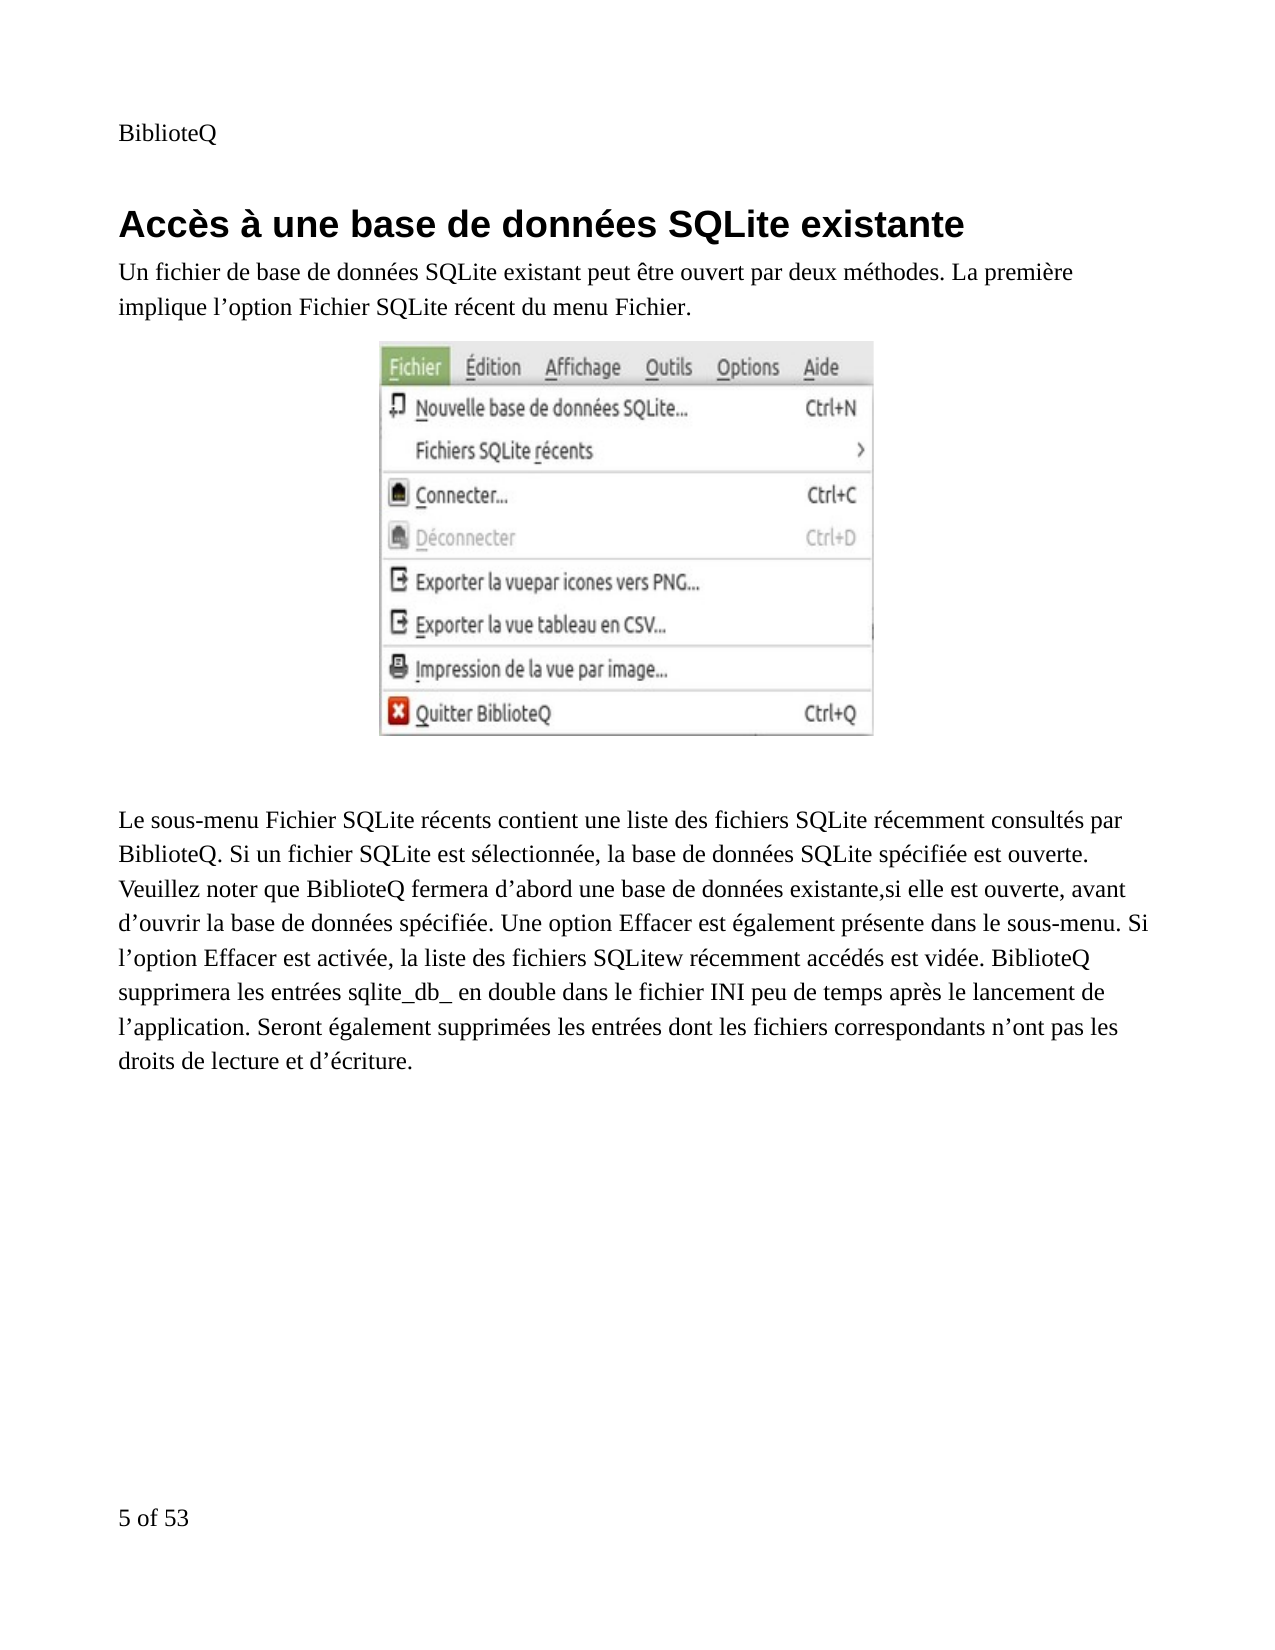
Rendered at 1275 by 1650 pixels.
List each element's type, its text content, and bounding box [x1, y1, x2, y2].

subtitle Accès à une base de données SQLite existante [118, 201, 1157, 245]
text Un fichier de base de données SQLite existant peut être ouvert par deux méthodes. La première implique l’option Fichier SQLite récent du menu Fichier. [118, 257, 1157, 321]
text Le sous-menu Fichier SQLite récents contient une liste des fichiers SQLite récemment consultés par BiblioteQ. Si un fichier SQLite est sélectionnée, la base de données SQLite spécifiée est ouverte. Veuillez noter que BiblioteQ fermera d’abord une base de données existante,si elle est ouverte, avant d’ouvrir la base de données spécifiée. Une option Effacer est également présente dans le sous-menu. Si l’option Effacer est activée, la liste des fichiers SQLitew récemment accédés est vidée. BiblioteQ supprimera les entrées sqlite_db_ en double dans le fichier INI peu de temps après le lancement de l’application. Seront également supprimées les entrées dont les fichiers correspondants n’ont pas les droits de lecture et d’écriture. [118, 805, 1157, 1075]
picture [379, 341, 874, 736]
